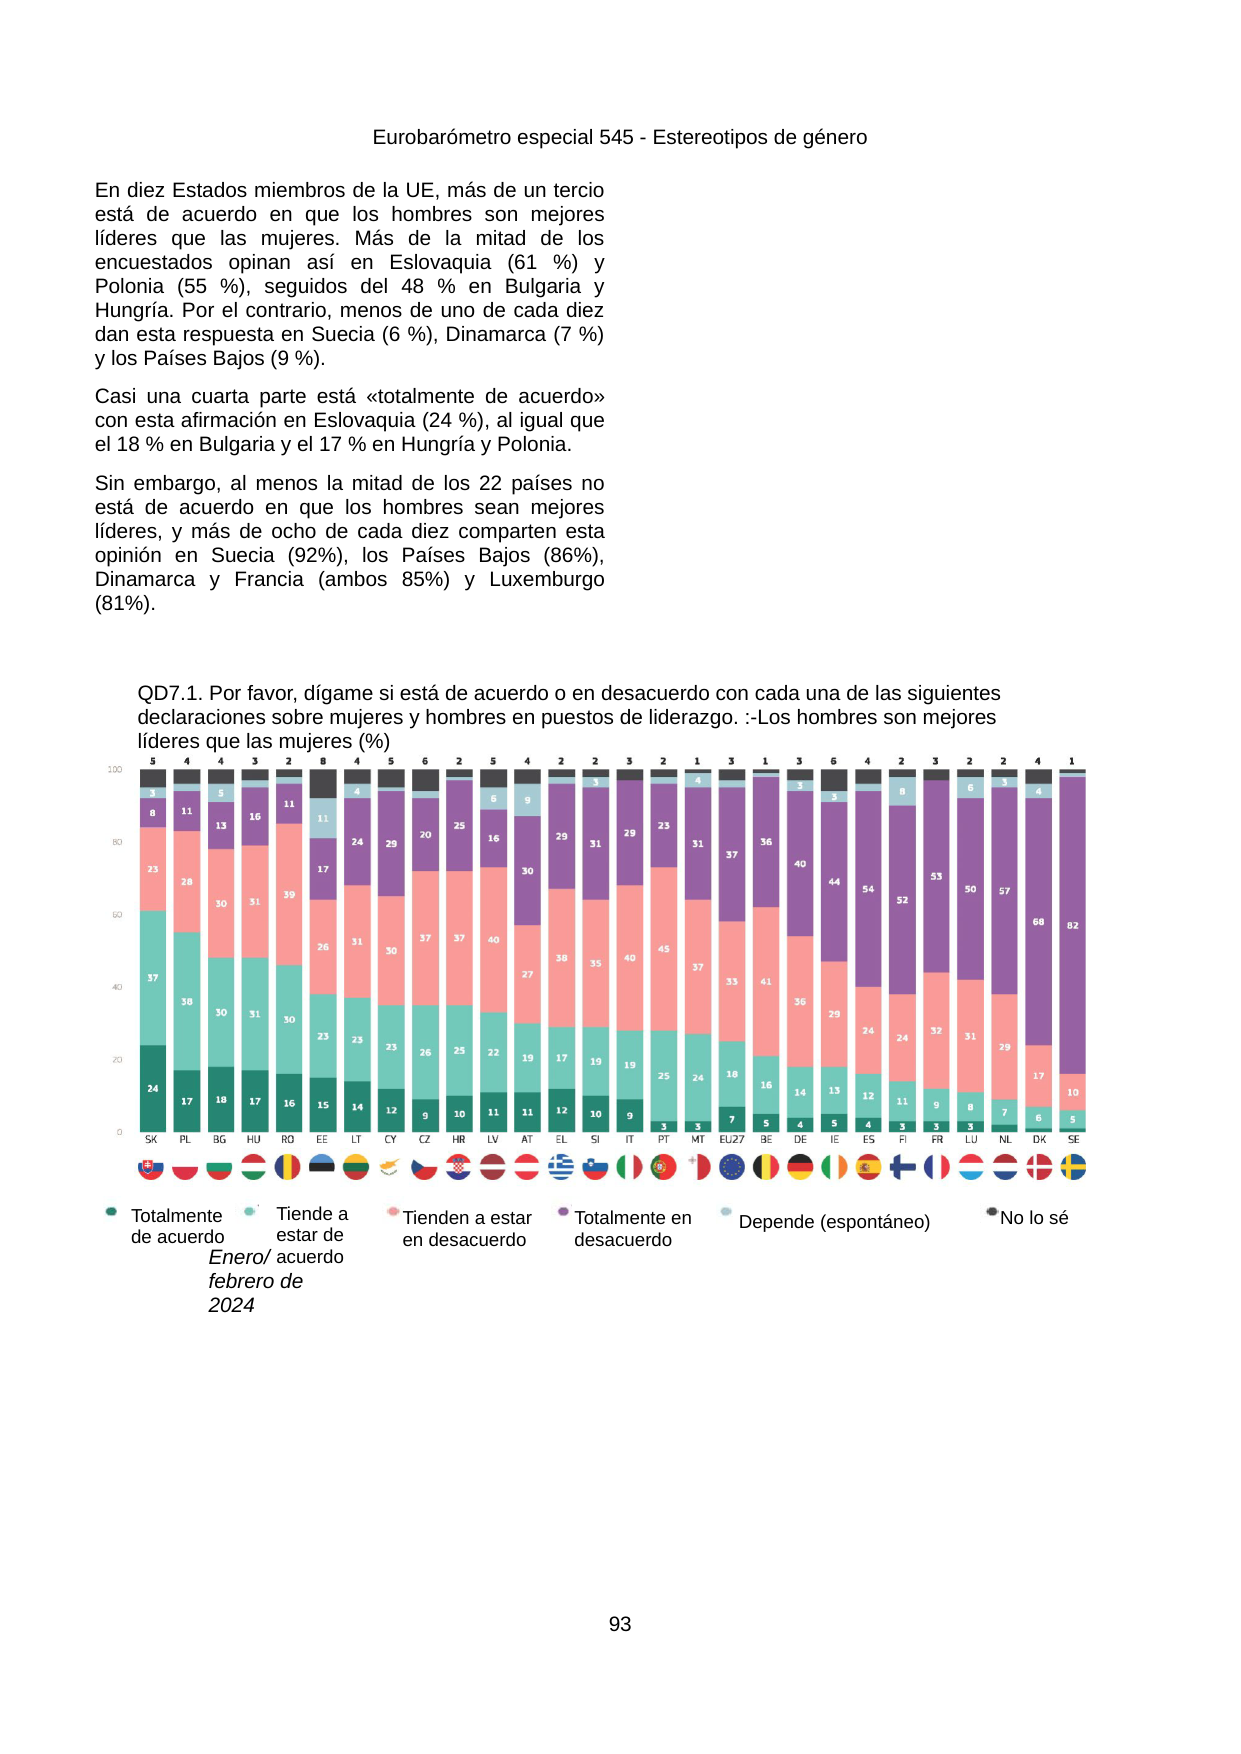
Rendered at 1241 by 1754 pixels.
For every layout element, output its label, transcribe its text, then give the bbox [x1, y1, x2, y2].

picture [741, 1217, 749, 1226]
picture [99, 1190, 999, 1226]
text En diez Estados miembros de la UE, más de un tercio está de acuerdo en que los hombres son mejores líderes que las mujeres. Más de la mitad de los encuestados opinan así en Eslovaquia (61 %) y Polonia (55 %), seguidos del 48 % en Bulgaria y Hungría. Por el contrario, menos de uno de cada diez dan esta respuesta en Suecia (6 %), Dinamarca (7 %) y los Países Bajos (9 %). [94, 178, 605, 370]
text Sin embargo, al menos la mitad de los 22 países no está de acuerdo en que los hombres sean mejores líderes, y más de ocho de cada diez comparten esta opinión en Suecia (92%), los Países Bajos (86%), Dinamarca y Francia (ambos 85%) y Luxemburgo (81%). [94, 471, 605, 614]
text Casi una cuarta parte está «totalmente de acuerdo» con esta afirmación en Eslovaquia (24 %), al igual que el 18 % en Bulgaria y el 17 % en Hungría y Polonia. [94, 384, 605, 456]
picture [99, 750, 1086, 1187]
